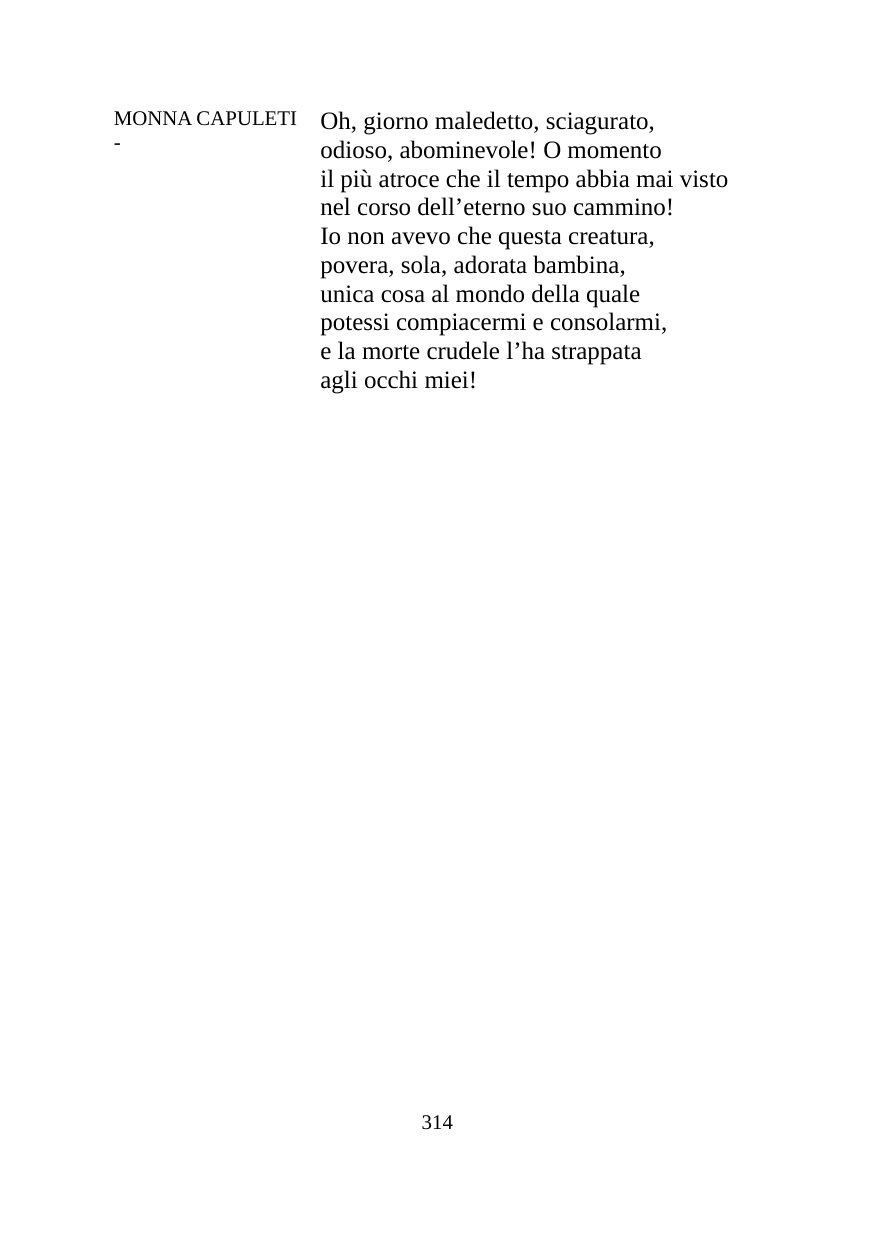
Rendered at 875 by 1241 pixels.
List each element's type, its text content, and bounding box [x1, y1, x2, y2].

table_cell MONNA CAPULETI - [106, 106, 313, 422]
table_cell Oh, giorno maledetto, sciagurato, odioso, abominevole! O momento il più atroce che il tempo abbia mai visto nel corso dell’eterno suo cammino! Io non avevo che questa creatura, povera, sola, adorata bambina, unica cosa al mondo della quale potessi compiacermi e consolarmi, e la morte crudele l’ha strappata agli occhi miei! [313, 106, 768, 422]
